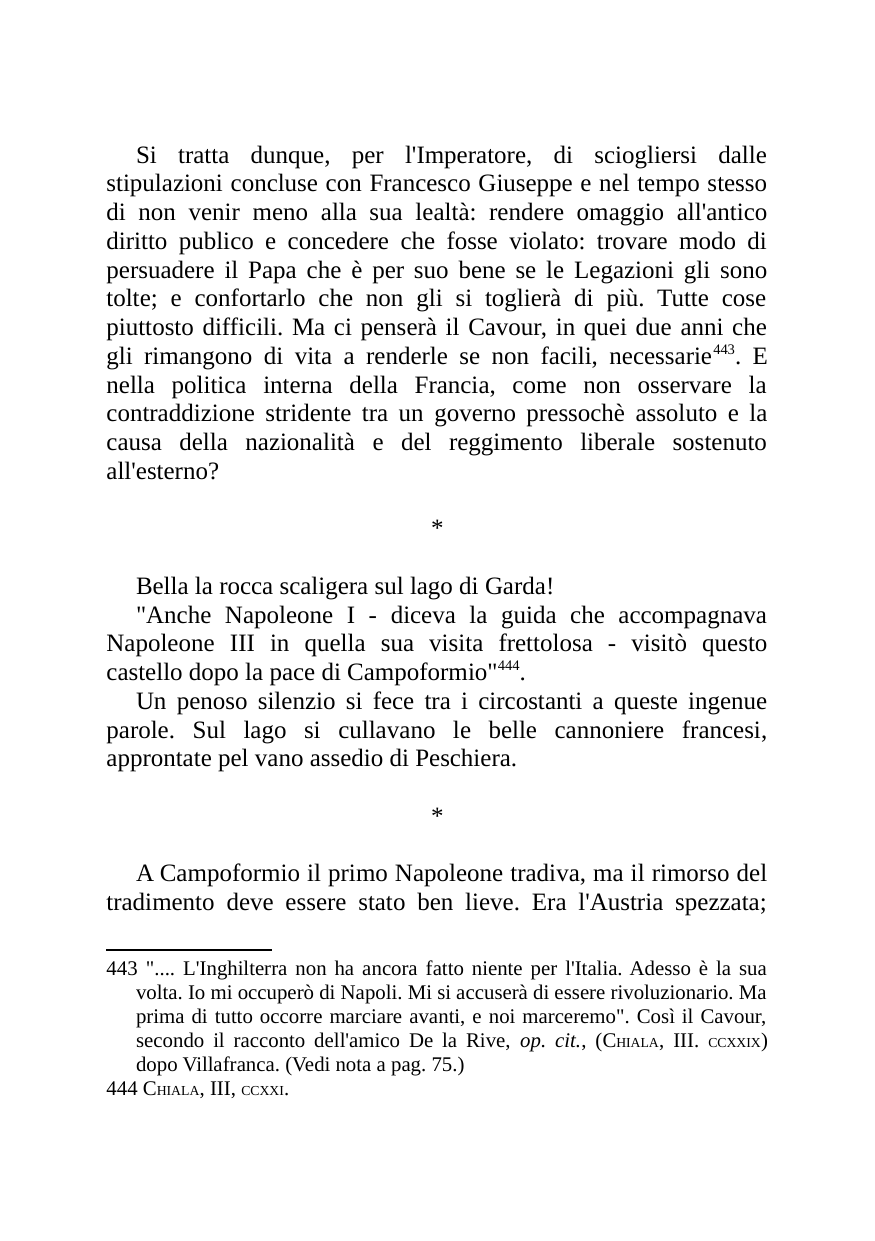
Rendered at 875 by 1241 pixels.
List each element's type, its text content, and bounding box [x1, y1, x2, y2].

text A Campoformio il primo Napoleone tradiva, ma il rimorso del tradimento deve essere stato ben lieve. Era l'Austria spezzata; [106, 858, 768, 916]
text ".... L'Inghilterra non ha ancora fatto niente per l'Italia. Adesso è la sua volta. Io mi occuperò di Napoli. Mi si accuserà di essere rivoluzionario. Ma prima di tutto occorre marciare avanti, e noi marceremo". Così il Cavour, secondo il racconto dell'amico De la Rive, op. cit., (Chiala, III. ccxxix) dopo Villafranca. (Vedi nota a pag. 75.) [106, 956, 768, 1076]
text Un penoso silenzio si fece tra i circostanti a queste ingenue parole. Sul lago si cullavano le belle cannoniere francesi, approntate pel vano assedio di Peschiera. [106, 686, 768, 772]
text Bella la rocca scaligera sul lago di Garda! [106, 571, 768, 600]
text * [106, 513, 768, 542]
text "Anche Napoleone I - diceva la guida che accompagnava Napoleone III in quella sua visita frettolosa - visitò questo castello dopo la pace di Campoformio". [106, 600, 768, 686]
text Si tratta dunque, per l'Imperatore, di sciogliersi dalle stipulazioni concluse con Francesco Giuseppe e nel tempo stesso di non venir meno alla sua lealtà: rendere omaggio all'antico diritto publico e concedere che fosse violato: trovare modo di persuadere il Papa che è per suo bene se le Legazioni gli sono tolte; e confortarlo che non gli si toglierà di più. Tutte cose piuttosto difficili. Ma ci penserà il Cavour, in quei due anni che gli rimangono di vita a renderle se non facili, necessarie. E nella politica interna della Francia, come non osservare la contraddizione stridente tra un governo pressochè assoluto e la causa della nazionalità e del reggimento liberale sostenuto all'esterno? [106, 140, 768, 485]
text Chiala, III, ccxxi. [106, 1076, 768, 1100]
text * [106, 801, 768, 830]
